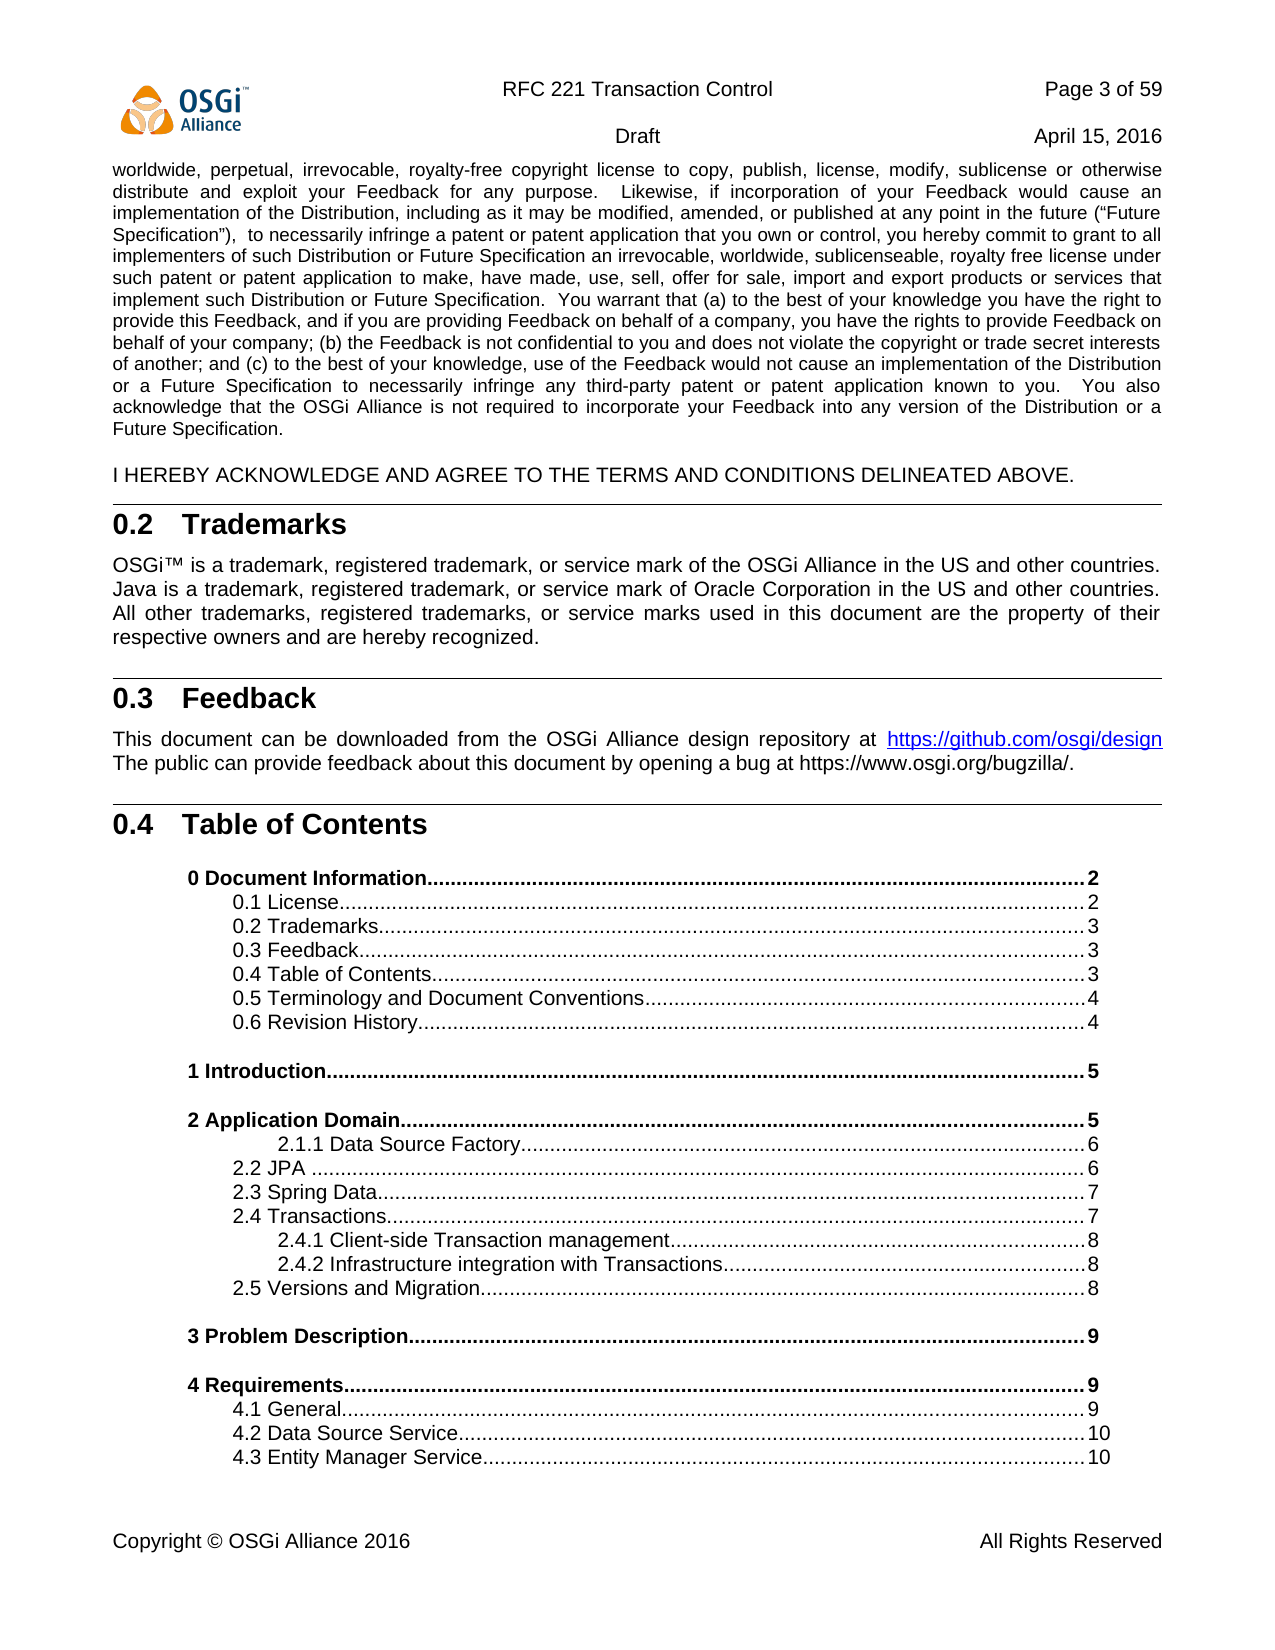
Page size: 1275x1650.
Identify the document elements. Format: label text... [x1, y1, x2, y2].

subtitle Trademarks [112, 505, 1162, 541]
text 2.4 Transactions 7 [232, 1203, 1162, 1227]
text 4.2 Data Source Service 10 [232, 1421, 1162, 1445]
text 0.2 Trademarks 3 [232, 914, 1162, 938]
text 0.4 Table of Contents 3 [232, 962, 1162, 986]
text 2.4.2 Infrastructure integration with Transactions 8 [277, 1251, 1162, 1275]
text 0.5 Terminology and Document Conventions 4 [232, 986, 1162, 1010]
text I HEREBY ACKNOWLEDGE AND AGREE TO THE TERMS AND CONDITIONS DELINEATED ABOVE. [112, 463, 1162, 487]
text 2.3 Spring Data 7 [232, 1179, 1162, 1203]
subtitle Feedback [112, 679, 1162, 715]
text This document can be downloaded from the OSGi Alliance design repository at https://github.com/osgi/design The public can provide feedback about this document by opening a bug at https://www.osgi.org/bugzilla/. [112, 727, 1162, 775]
text 0.3 Feedback 3 [232, 938, 1162, 962]
text 2.4.1 Client-side Transaction management 8 [277, 1227, 1162, 1251]
text 2.5 Versions and Migration 8 [232, 1275, 1162, 1299]
text 0.6 Revision History 4 [232, 1010, 1162, 1034]
picture [113, 78, 257, 142]
text 0.1 License 2 [232, 890, 1162, 914]
text 2.2 JPA 6 [232, 1156, 1162, 1179]
text 3 Problem Description 9 [187, 1324, 1162, 1348]
text 4 Requirements 9 [187, 1373, 1162, 1397]
text 0 Document Information 2 [187, 866, 1162, 890]
text 1 Introduction 5 [187, 1059, 1162, 1083]
text 2.1.1 Data Source Factory 6 [277, 1132, 1162, 1156]
text 4.3 Entity Manager Service 10 [232, 1445, 1162, 1469]
text 4.1 General 9 [232, 1397, 1162, 1421]
text 2 Application Domain 5 [187, 1108, 1162, 1132]
subtitle Table of Contents [112, 805, 1162, 841]
text OSGi™ is a trademark, registered trademark, or service mark of the OSGi Alliance in the US and other countries. Java is a trademark, registered trademark, or service mark of Oracle Corporation in the US and other countries. All other trademarks, registered trademarks, or service marks used in this document are the property of their respective owners and are hereby recognized. [112, 553, 1162, 649]
text worldwide, perpetual, irrevocable, royalty-free copyright license to copy, publish, license, modify, sublicense or otherwise distribute and exploit your Feedback for any purpose. Likewise, if incorporation of your Feedback would cause an implementation of the Distribution, including as it may be modified, amended, or published at any point in the future (“Future Specification”), to necessarily infringe a patent or patent application that you own or control, you hereby commit to grant to all implementers of such Distribution or Future Specification an irrevocable, worldwide, sublicenseable, royalty free license under such patent or patent application to make, have made, use, sell, offer for sale, import and export products or services that implement such Distribution or Future Specification. You warrant that (a) to the best of your knowledge you have the right to provide this Feedback, and if you are providing Feedback on behalf of a company, you have the rights to provide Feedback on behalf of your company; (b) the Feedback is not confidential to you and does not violate the copyright or trade secret interests of another; and (c) to the best of your knowledge, use of the Feedback would not cause an implementation of the Distribution or a Future Specification to necessarily infringe any third-party patent or patent application known to you. You also acknowledge that the OSGi Alliance is not required to incorporate your Feedback into any version of the Distribution or a Future Specification. [112, 159, 1162, 439]
